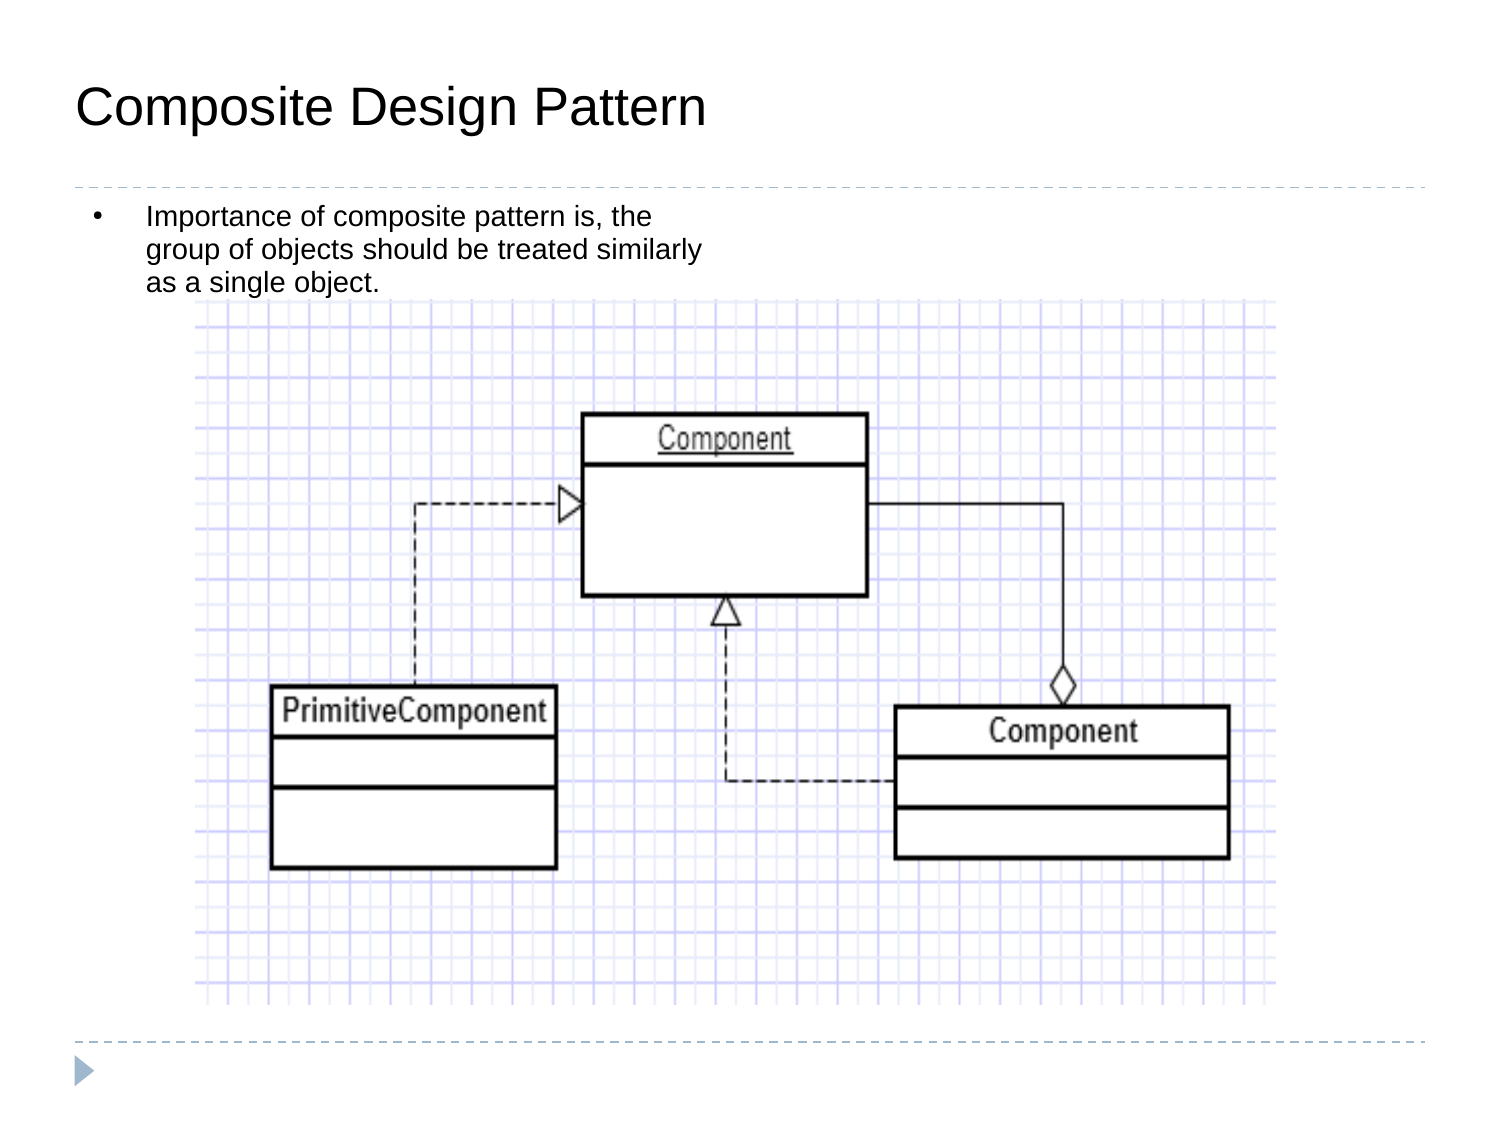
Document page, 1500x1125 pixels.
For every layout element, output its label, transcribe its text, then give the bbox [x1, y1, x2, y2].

picture [195, 299, 1276, 1006]
title Composite Design Pattern [75, 24, 1425, 188]
list Importance of composite pattern is, the group of objects should be treated similarly as a single object. [75, 200, 734, 1010]
